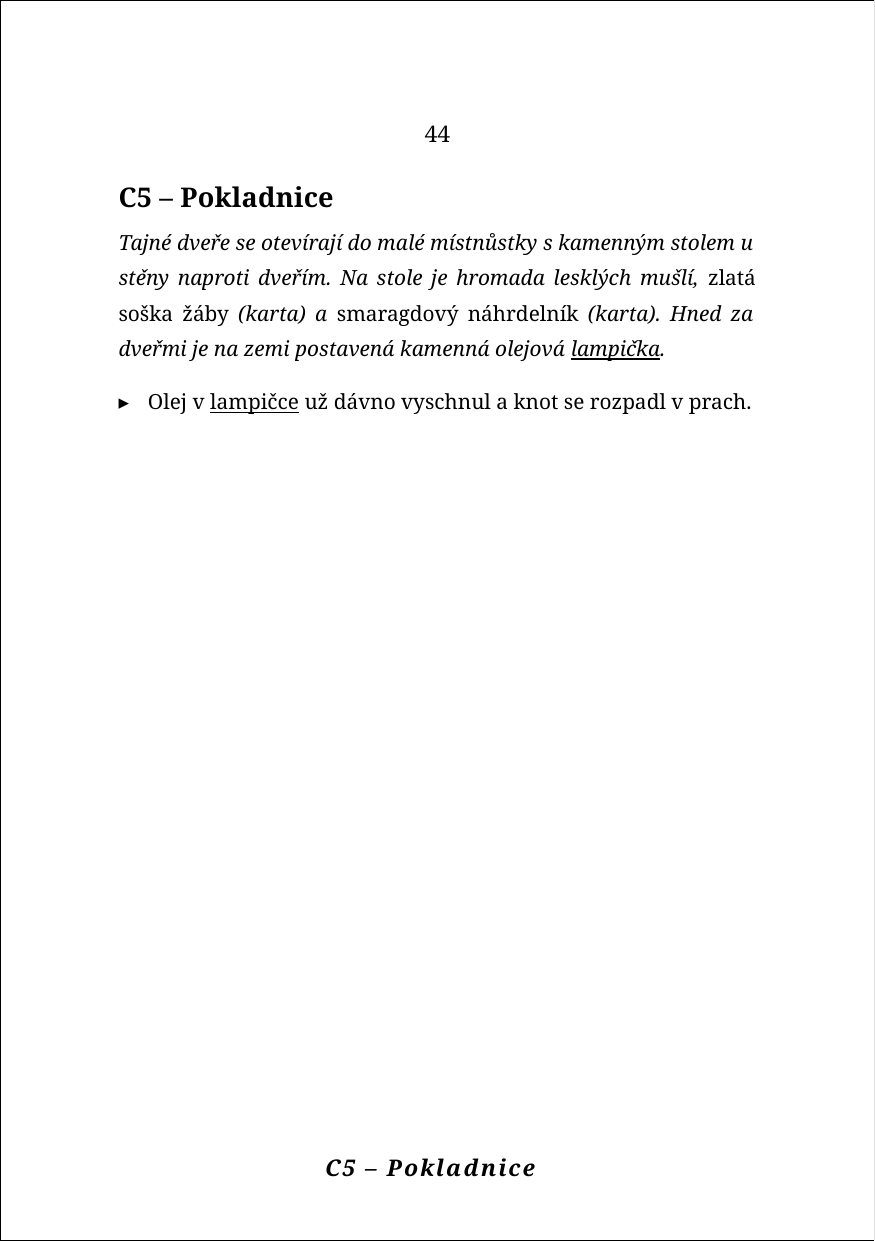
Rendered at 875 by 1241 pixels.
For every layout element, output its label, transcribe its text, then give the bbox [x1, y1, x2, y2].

text ▸ Olej v lampičce už dávno vyschnul a knot se rozpadl v prach. [118, 387, 756, 416]
subtitle C5 – Pokladnice [118, 179, 756, 216]
text Tajné dveře se otevírají do malé místnůstky s kamenným stolem u stěny naproti dveřím. Na stole je hromada lesklých mušlí, zlatá soška žáby (karta) a smaragdový náhrdelník (karta). Hned za dveřmi je na zemi postavená kamenná olejová lampička. [118, 228, 756, 363]
